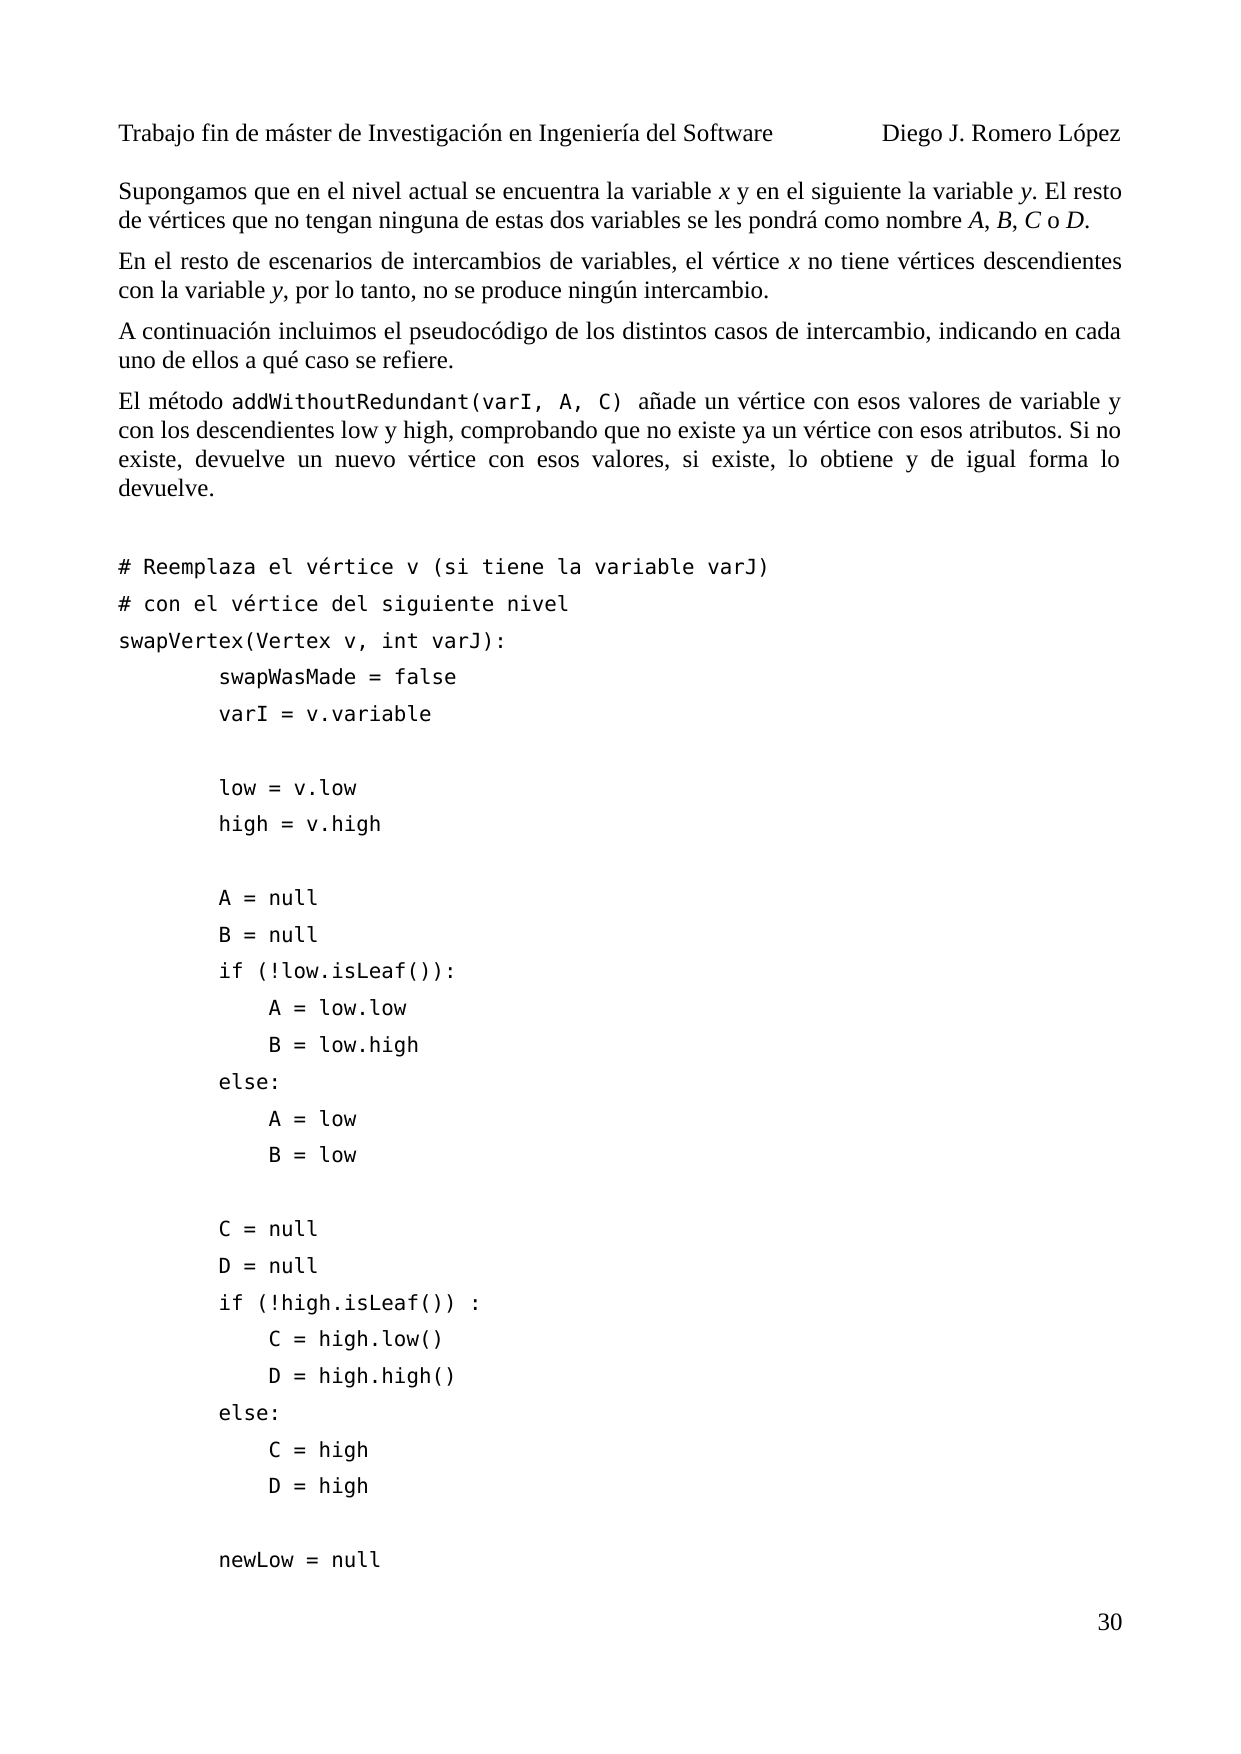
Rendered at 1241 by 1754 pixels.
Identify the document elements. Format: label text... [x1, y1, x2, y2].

text # con el vértice del siguiente nivel [118, 592, 1122, 616]
text En el resto de escenarios de intercambios de variables, el vértice x no tiene vértices descendientes con la variable y, por lo tanto, no se produce ningún intercambio. [118, 246, 1122, 304]
text El método addWithoutRedundant(varI, A, C) añade un vértice con esos valores de variable y con los descendientes low y high, comprobando que no existe ya un vértice con esos atributos. Si no existe, devuelve un nuevo vértice con esos valores, si existe, lo obtiene y de igual forma lo devuelve. [118, 386, 1122, 501]
text C = high.low() [118, 1327, 1122, 1352]
text Supongamos que en el nivel actual se encuentra la variable x y en el siguiente la variable y. El resto de vértices que no tengan ninguna de estas dos variables se les pondrá como nombre A, B, C o D. [118, 176, 1122, 234]
text # Reemplaza el vértice v (si tiene la variable varJ) [118, 555, 1122, 579]
text low = v.low [118, 776, 1122, 800]
text D = high.high() [118, 1364, 1122, 1388]
text swapWasMade = false [118, 665, 1122, 690]
text D = null [118, 1254, 1122, 1278]
text varI = v.variable [118, 702, 1122, 726]
text A continuación incluimos el pseudocódigo de los distintos casos de intercambio, indicando en cada uno de ellos a qué caso se refiere. [118, 316, 1122, 374]
text if (!low.isLeaf()): [118, 959, 1122, 984]
text if (!high.isLeaf()) : [118, 1291, 1122, 1315]
text B = low [118, 1143, 1122, 1168]
text A = null [118, 886, 1122, 910]
text else: [118, 1401, 1122, 1425]
text A = low [118, 1107, 1122, 1131]
text else: [118, 1070, 1122, 1094]
text newLow = null [118, 1548, 1122, 1572]
text D = high [118, 1474, 1122, 1499]
text C = high [118, 1438, 1122, 1462]
text B = null [118, 923, 1122, 947]
text B = low.high [118, 1033, 1122, 1057]
text C = null [118, 1217, 1122, 1241]
text high = v.high [118, 812, 1122, 837]
text A = low.low [118, 996, 1122, 1021]
text swapVertex(Vertex v, int varJ): [118, 629, 1122, 653]
